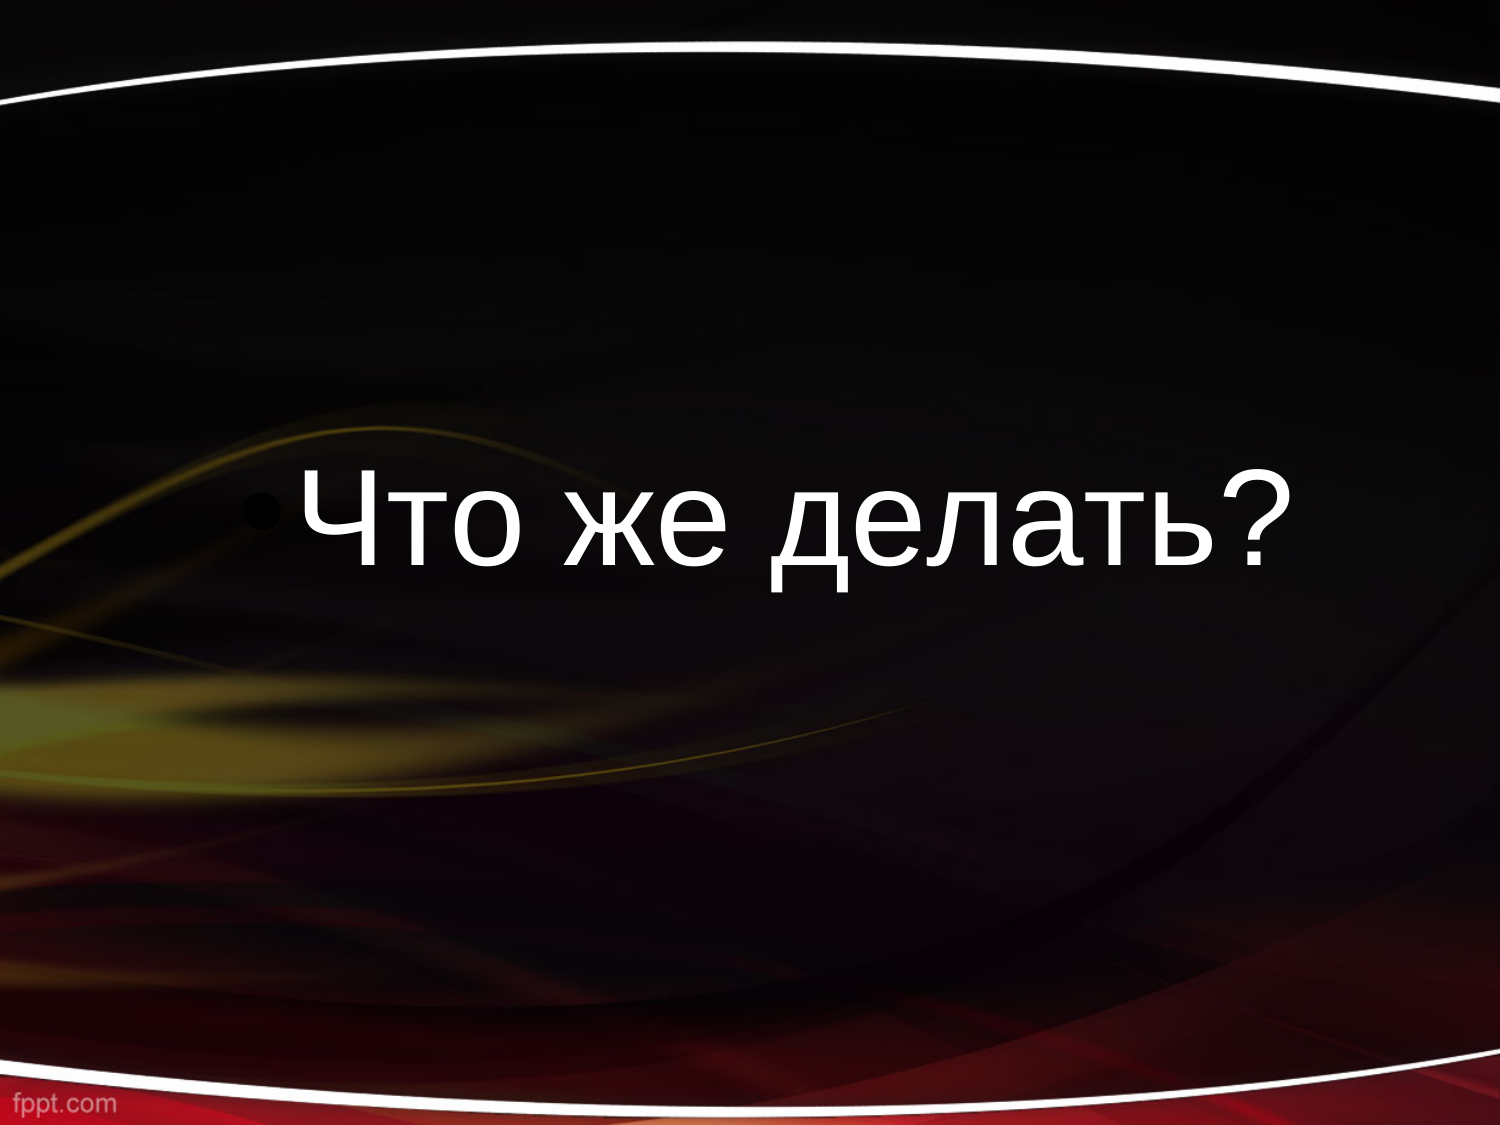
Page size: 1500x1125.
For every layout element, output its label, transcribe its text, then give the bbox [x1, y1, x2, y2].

picture [0, 0, 1500, 1125]
list Что же делать? [109, 420, 1426, 601]
